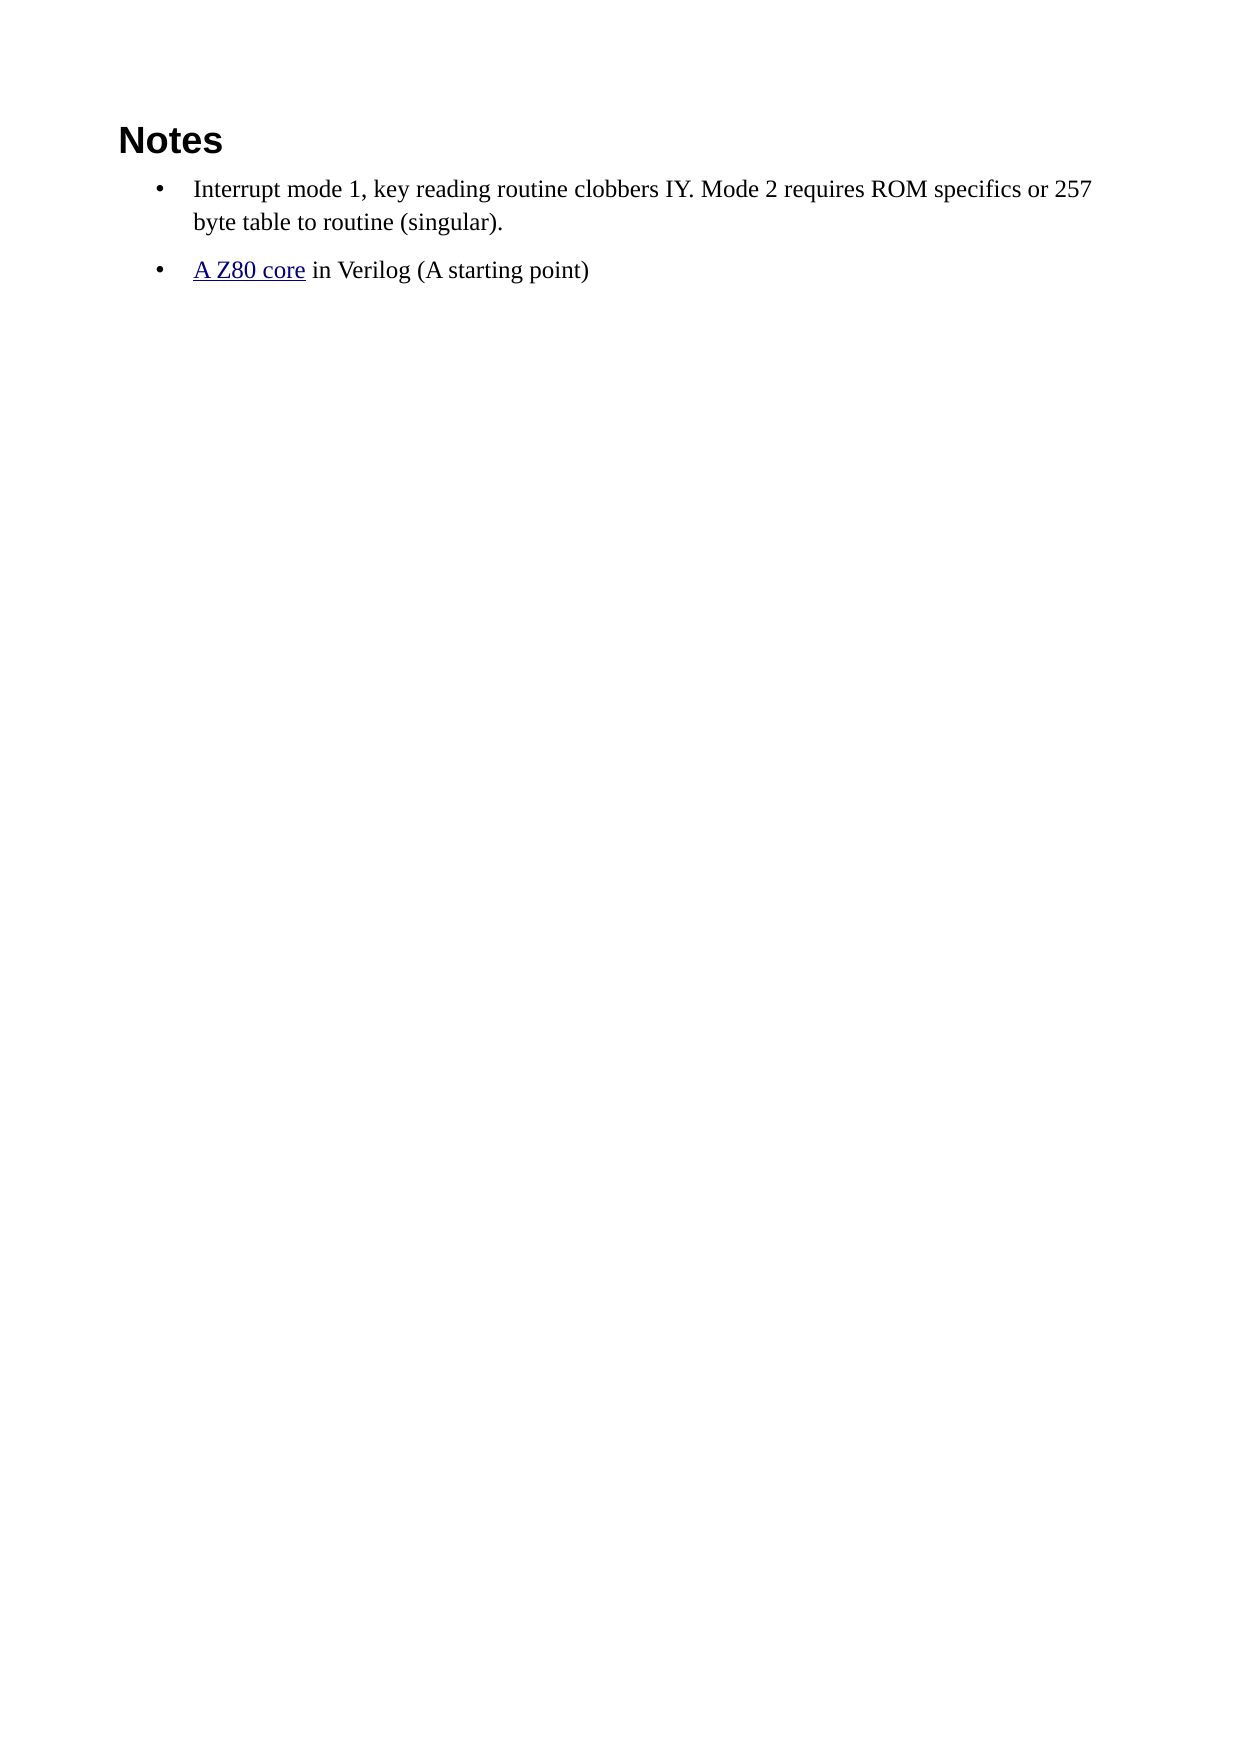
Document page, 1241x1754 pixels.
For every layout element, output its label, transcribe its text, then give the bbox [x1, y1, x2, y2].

subtitle Notes [118, 118, 1122, 162]
list Interrupt mode 1, key reading routine clobbers IY. Mode 2 requires ROM specifics or 257 byte table to routine (singular). [156, 174, 1122, 236]
list A Z80 core in Verilog (A starting point) [156, 255, 1122, 284]
